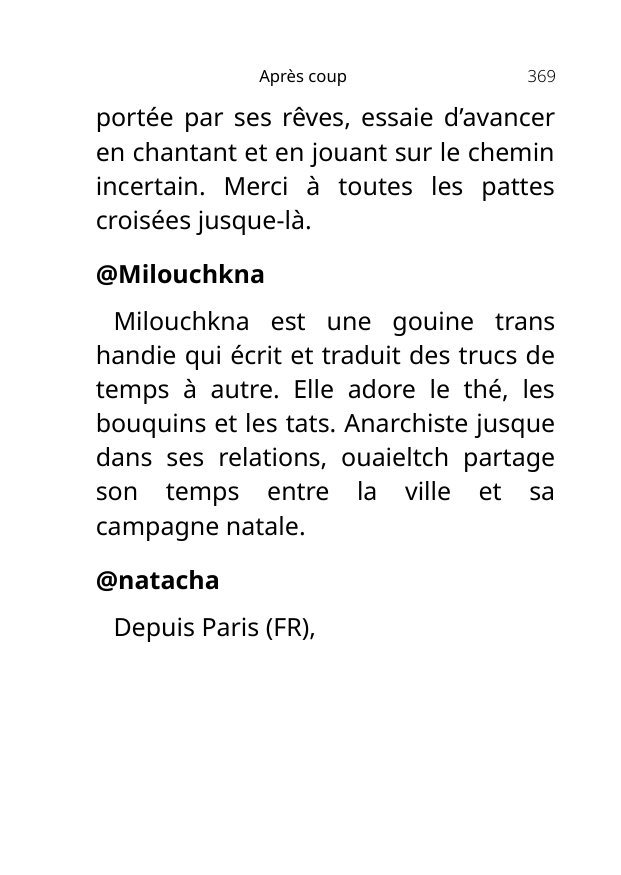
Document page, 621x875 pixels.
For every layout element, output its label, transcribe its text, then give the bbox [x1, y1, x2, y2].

subtitle @Milouchkna [96, 257, 555, 291]
text Depuis Paris (FR), [96, 609, 555, 644]
text Milouchkna est une gouine trans handie qui écrit et traduit des trucs de temps à autre. Elle adore le thé, les bouquins et les tats. Anarchiste jusque dans ses relations, ouaieltch partage son temps entre la ville et sa campagne natale. [96, 304, 555, 542]
subtitle @natacha [96, 563, 555, 597]
text portée par ses rêves, essaie d’avancer en chantant et en jouant sur le chemin incertain. Merci à toutes les pattes croisées jusque-là. [96, 100, 555, 236]
